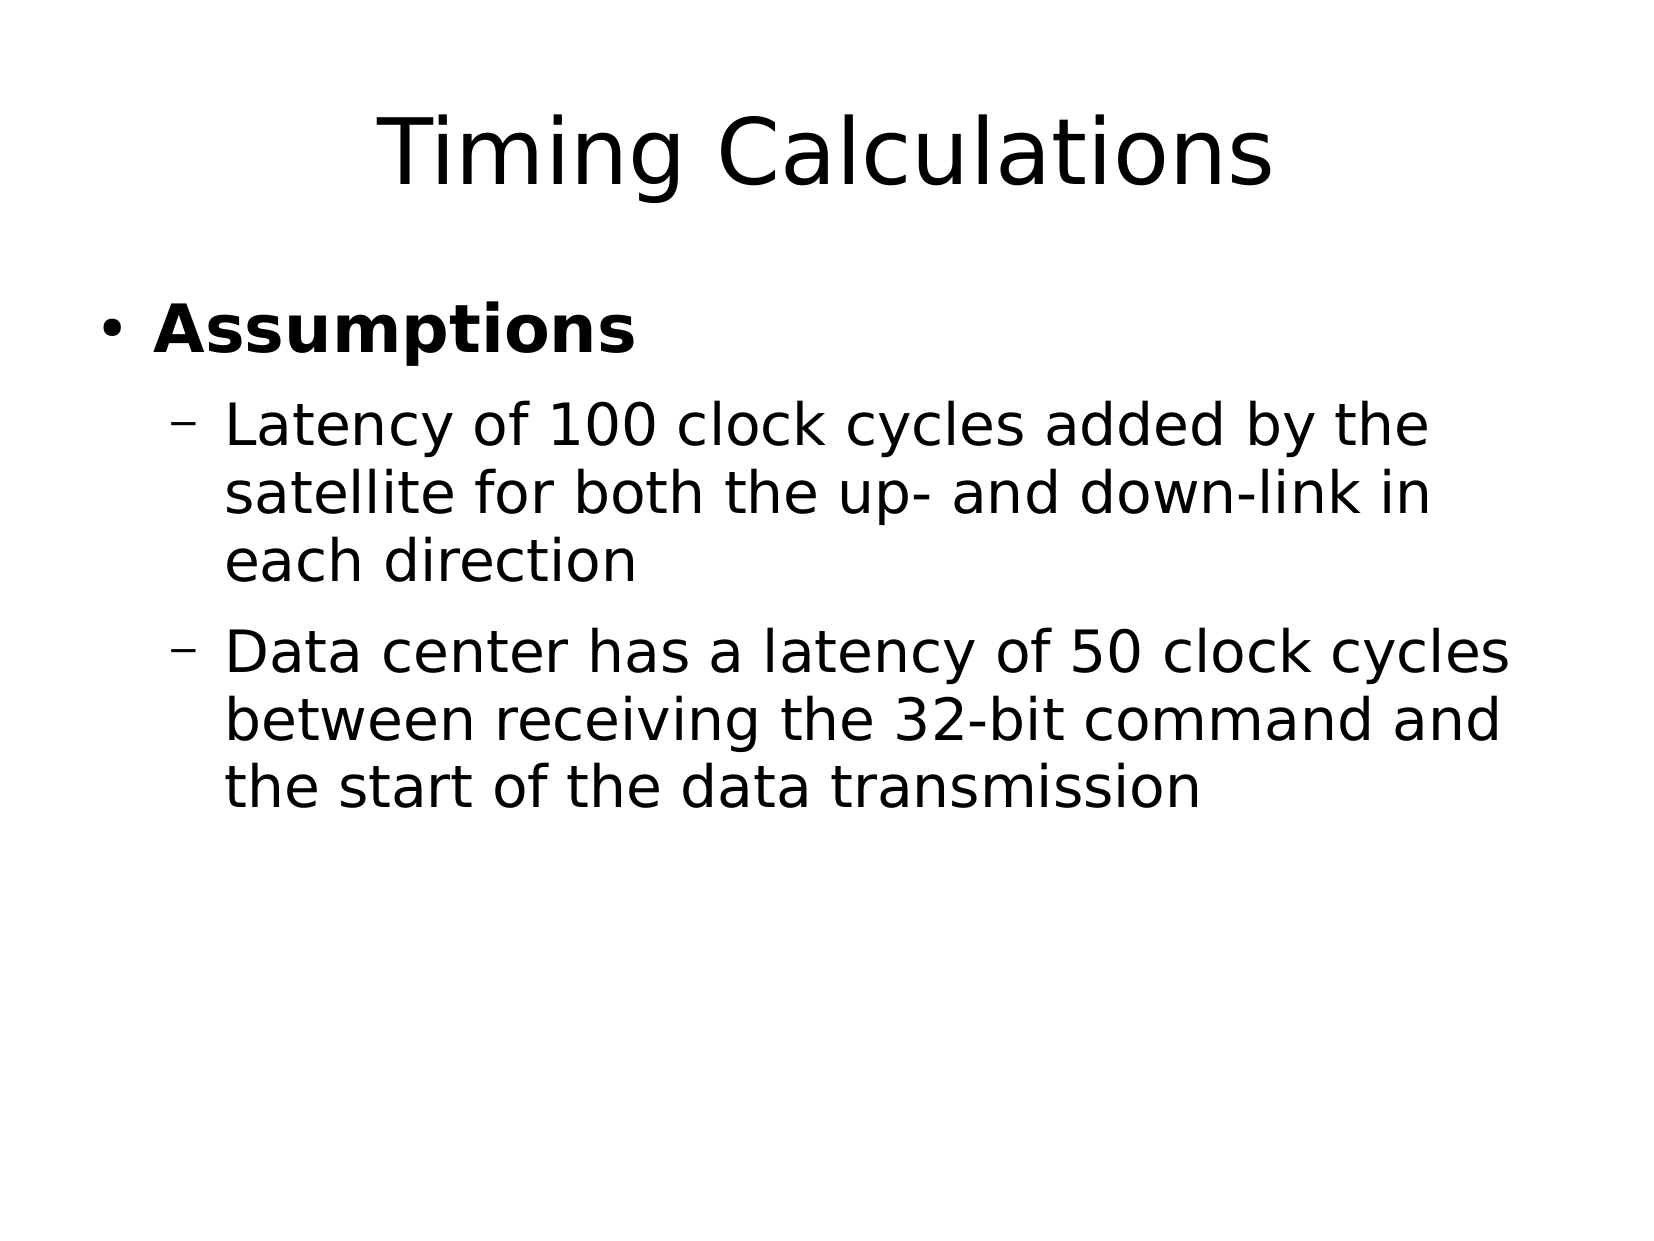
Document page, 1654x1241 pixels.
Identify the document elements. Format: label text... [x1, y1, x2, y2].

list Assumptions Latency of 100 clock cycles added by the satellite for both the up- and down-link in each direction Data center has a latency of 50 clock cycles between receiving the 32-bit command and the start of the data transmission [82, 290, 1571, 1010]
title Timing Calculations [82, 49, 1571, 257]
